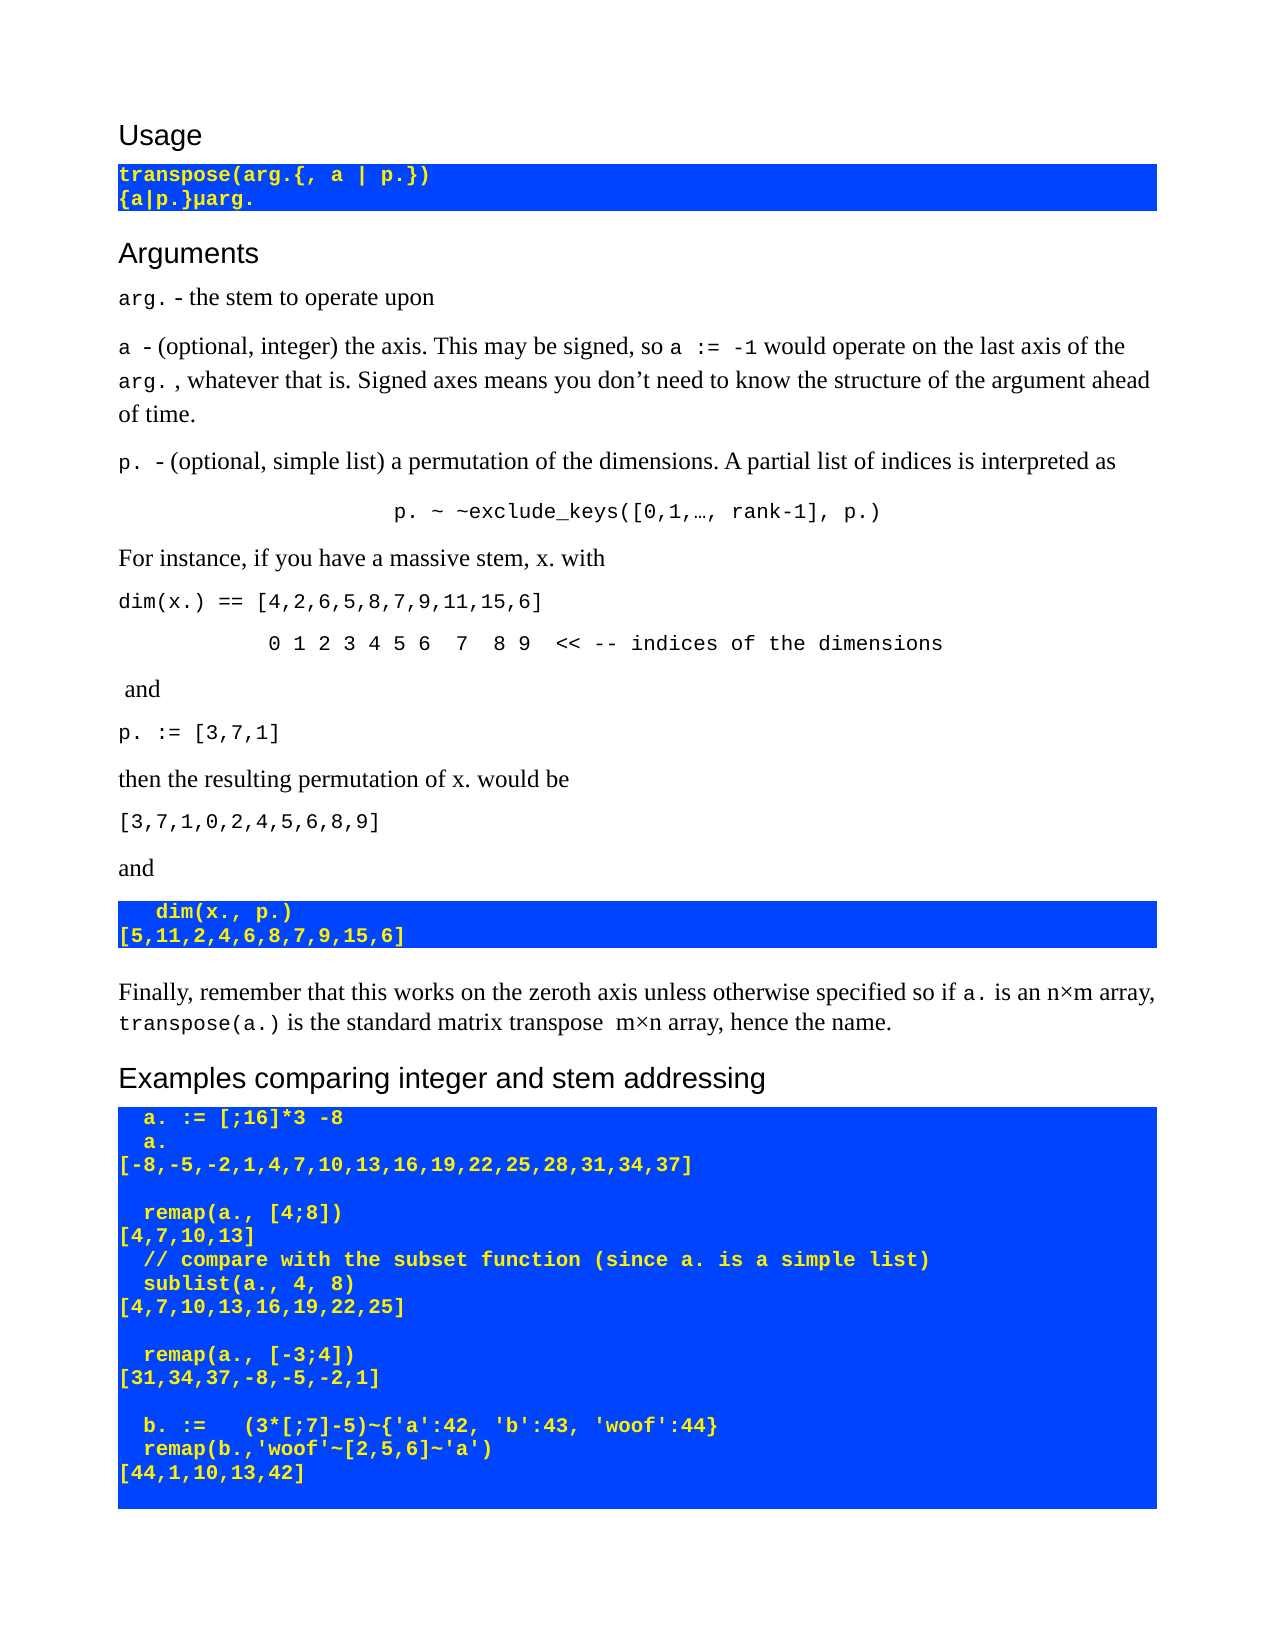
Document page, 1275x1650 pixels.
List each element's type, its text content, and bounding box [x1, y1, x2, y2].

text [3,7,1,0,2,4,5,6,8,9] [118, 812, 1157, 835]
text p. - (optional, simple list) a permutation of the dimensions. A partial list of indices is interpreted as [118, 446, 1157, 476]
text [4,7,10,13,16,19,22,25] [118, 1296, 1157, 1320]
text a - (optional, integer) the axis. This may be signed, so a := -1 would operate on the last axis of the arg. , whatever that is. Signed axes means you don’t need to know the structure of the argument ahead of time. [118, 331, 1157, 427]
subtitle Usage [118, 118, 1157, 152]
text a. := [;16]*3 -8 [118, 1107, 1157, 1131]
text [5,11,2,4,6,8,7,9,15,6] [118, 924, 1157, 948]
text and [118, 853, 1157, 882]
text remap(a., [4;8]) [118, 1202, 1157, 1225]
text [31,34,37,-8,-5,-2,1] [118, 1367, 1157, 1391]
text remap(a., [-3;4]) [118, 1344, 1157, 1367]
text a. [118, 1131, 1157, 1154]
text remap(b.,'woof'~[2,5,6]~'a') [118, 1438, 1157, 1462]
text dim(x., p.) [118, 901, 1157, 924]
text For instance, if you have a massive stem, x. with [118, 543, 1157, 572]
text p. := [3,7,1] [118, 722, 1157, 746]
text transpose(arg.{, a | p.}) [118, 164, 1157, 188]
text [4,7,10,13] [118, 1225, 1157, 1249]
text b. := (3*[;7]-5)~{'a':42, 'b':43, 'woof':44} [118, 1414, 1157, 1438]
text [44,1,10,13,42] [118, 1462, 1157, 1486]
text then the resulting permutation of x. would be [118, 764, 1157, 793]
text and [118, 674, 1157, 703]
text 0 1 2 3 4 5 6 7 8 9 << -- indices of the dimensions [118, 633, 1157, 656]
text p. ~ ~exclude_keys([0,1,…, rank-1], p.) [118, 495, 1157, 524]
text dim(x.) == [4,2,6,5,8,7,9,11,15,6] [118, 591, 1157, 615]
text Finally, remember that this works on the zeroth axis unless otherwise specified so if a. is an n×m array, transpose(a.) is the standard matrix transpose m×n array, hence the name. [118, 977, 1157, 1036]
subtitle Arguments [118, 236, 1157, 270]
subtitle Examples comparing integer and stem addressing [118, 1061, 1157, 1095]
text arg. - the stem to operate upon [118, 282, 1157, 312]
text // compare with the subset function (since a. is a simple list) [118, 1249, 1157, 1273]
text [-8,-5,-2,1,4,7,10,13,16,19,22,25,28,31,34,37] [118, 1154, 1157, 1178]
text {a|p.}µarg. [118, 188, 1157, 211]
text sublist(a., 4, 8) [118, 1273, 1157, 1296]
